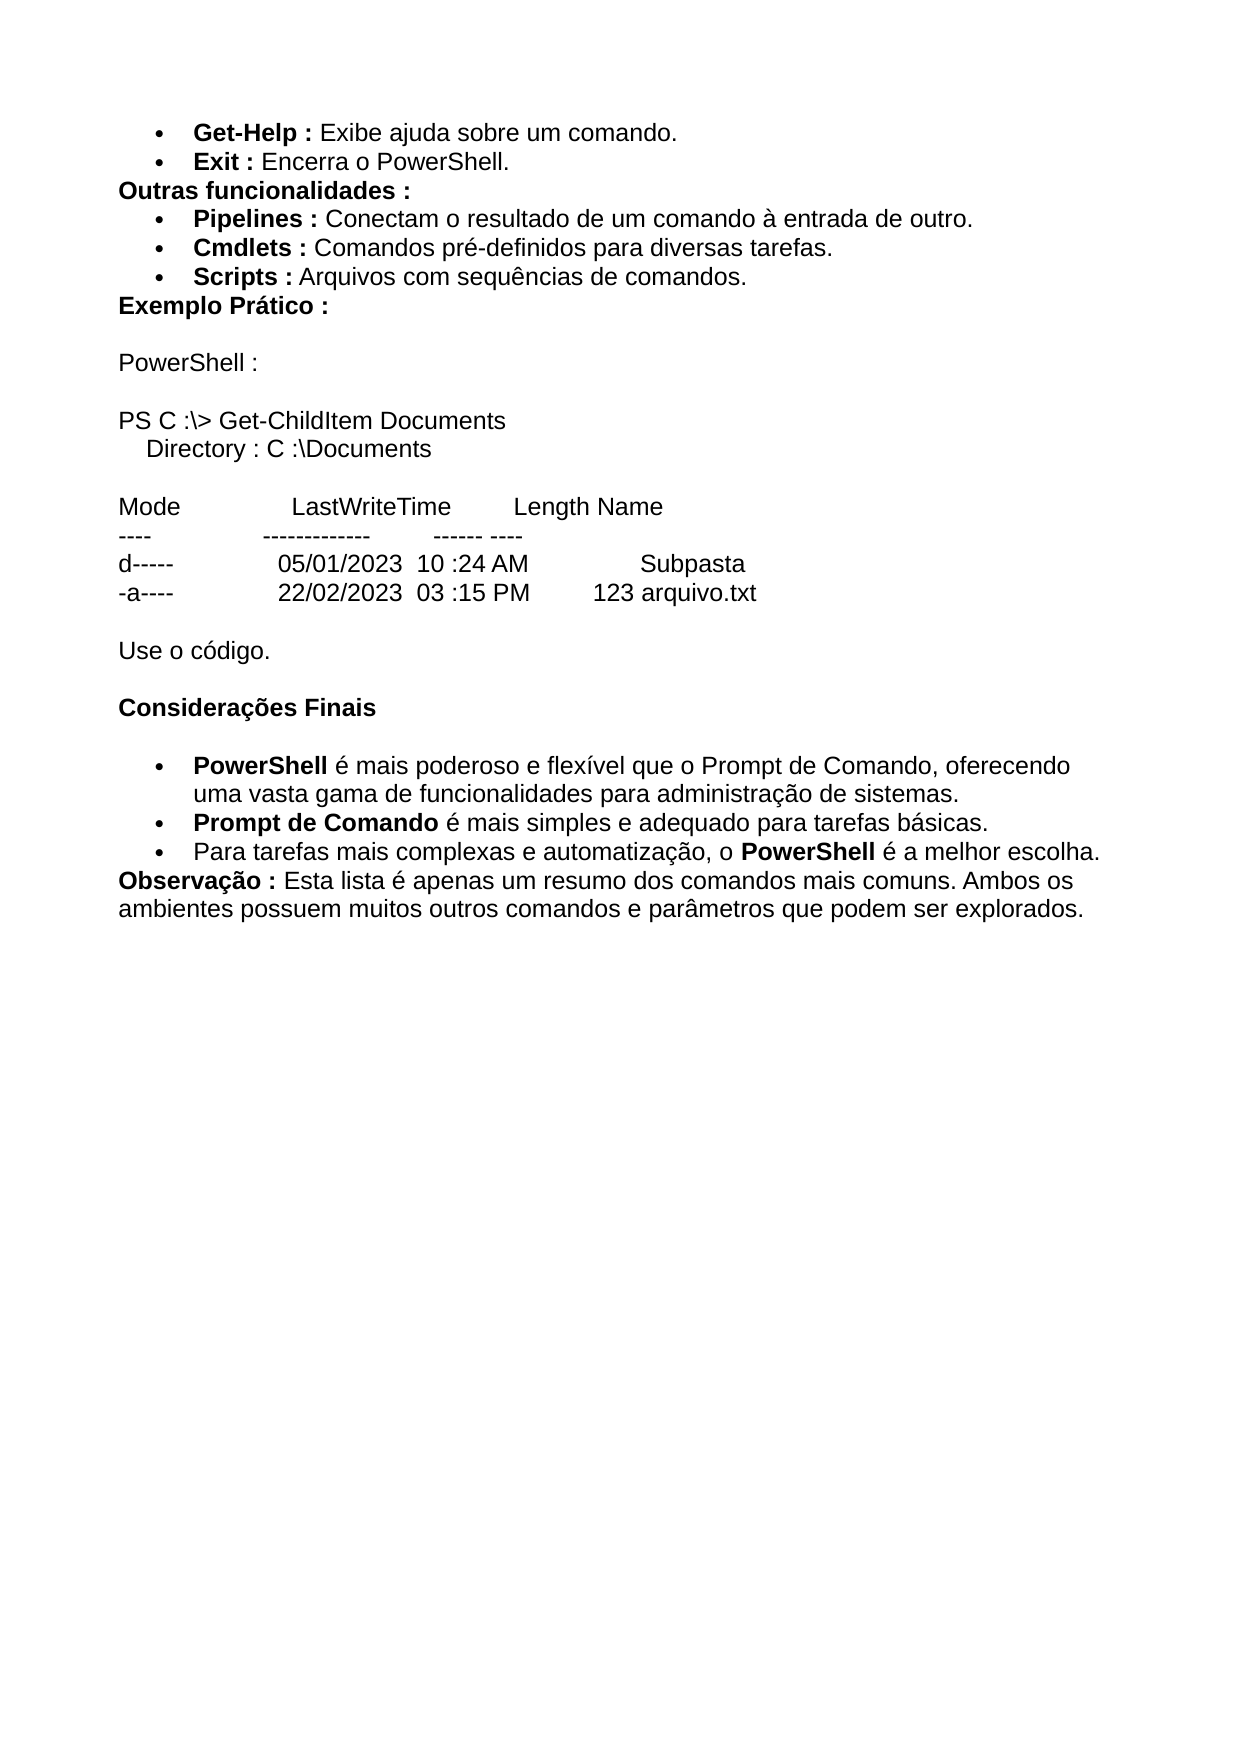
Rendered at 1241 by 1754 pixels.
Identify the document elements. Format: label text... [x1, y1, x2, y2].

text Considerações Finais [118, 693, 1122, 722]
text -a---- 22/02/2023 03 :15 PM 123 arquivo.txt [118, 578, 1122, 607]
text Outras funcionalidades : [118, 176, 1122, 204]
text PowerShell : [118, 348, 1122, 377]
list Para tarefas mais complexas e automatização, o PowerShell é a melhor escolha. [156, 837, 1122, 866]
text PS C :\> Get-ChildItem Documents [118, 406, 1122, 434]
text Exemplo Prático : [118, 291, 1122, 319]
text Use o código. [118, 636, 1122, 664]
list Prompt de Comando é mais simples e adequado para tarefas básicas. [156, 808, 1122, 837]
list Exit : Encerra o PowerShell. [156, 147, 1122, 176]
text d----- 05/01/2023 10 :24 AM Subpasta [118, 549, 1122, 578]
list Cmdlets : Comandos pré-definidos para diversas tarefas. [156, 233, 1122, 262]
text Mode LastWriteTime Length Name [118, 492, 1122, 521]
text Observação : Esta lista é apenas um resumo dos comandos mais comuns. Ambos os ambientes possuem muitos outros comandos e parâmetros que podem ser explorados. [118, 866, 1122, 923]
list Pipelines : Conectam o resultado de um comando à entrada de outro. [156, 204, 1122, 233]
list Scripts : Arquivos com sequências de comandos. [156, 262, 1122, 291]
text Directory : C :\Documents [118, 434, 1122, 463]
list Get-Help : Exibe ajuda sobre um comando. [156, 118, 1122, 147]
text ---- ------------- ------ ---- [118, 521, 1122, 549]
list PowerShell é mais poderoso e flexível que o Prompt de Comando, oferecendo uma vasta gama de funcionalidades para administração de sistemas. [156, 751, 1122, 808]
